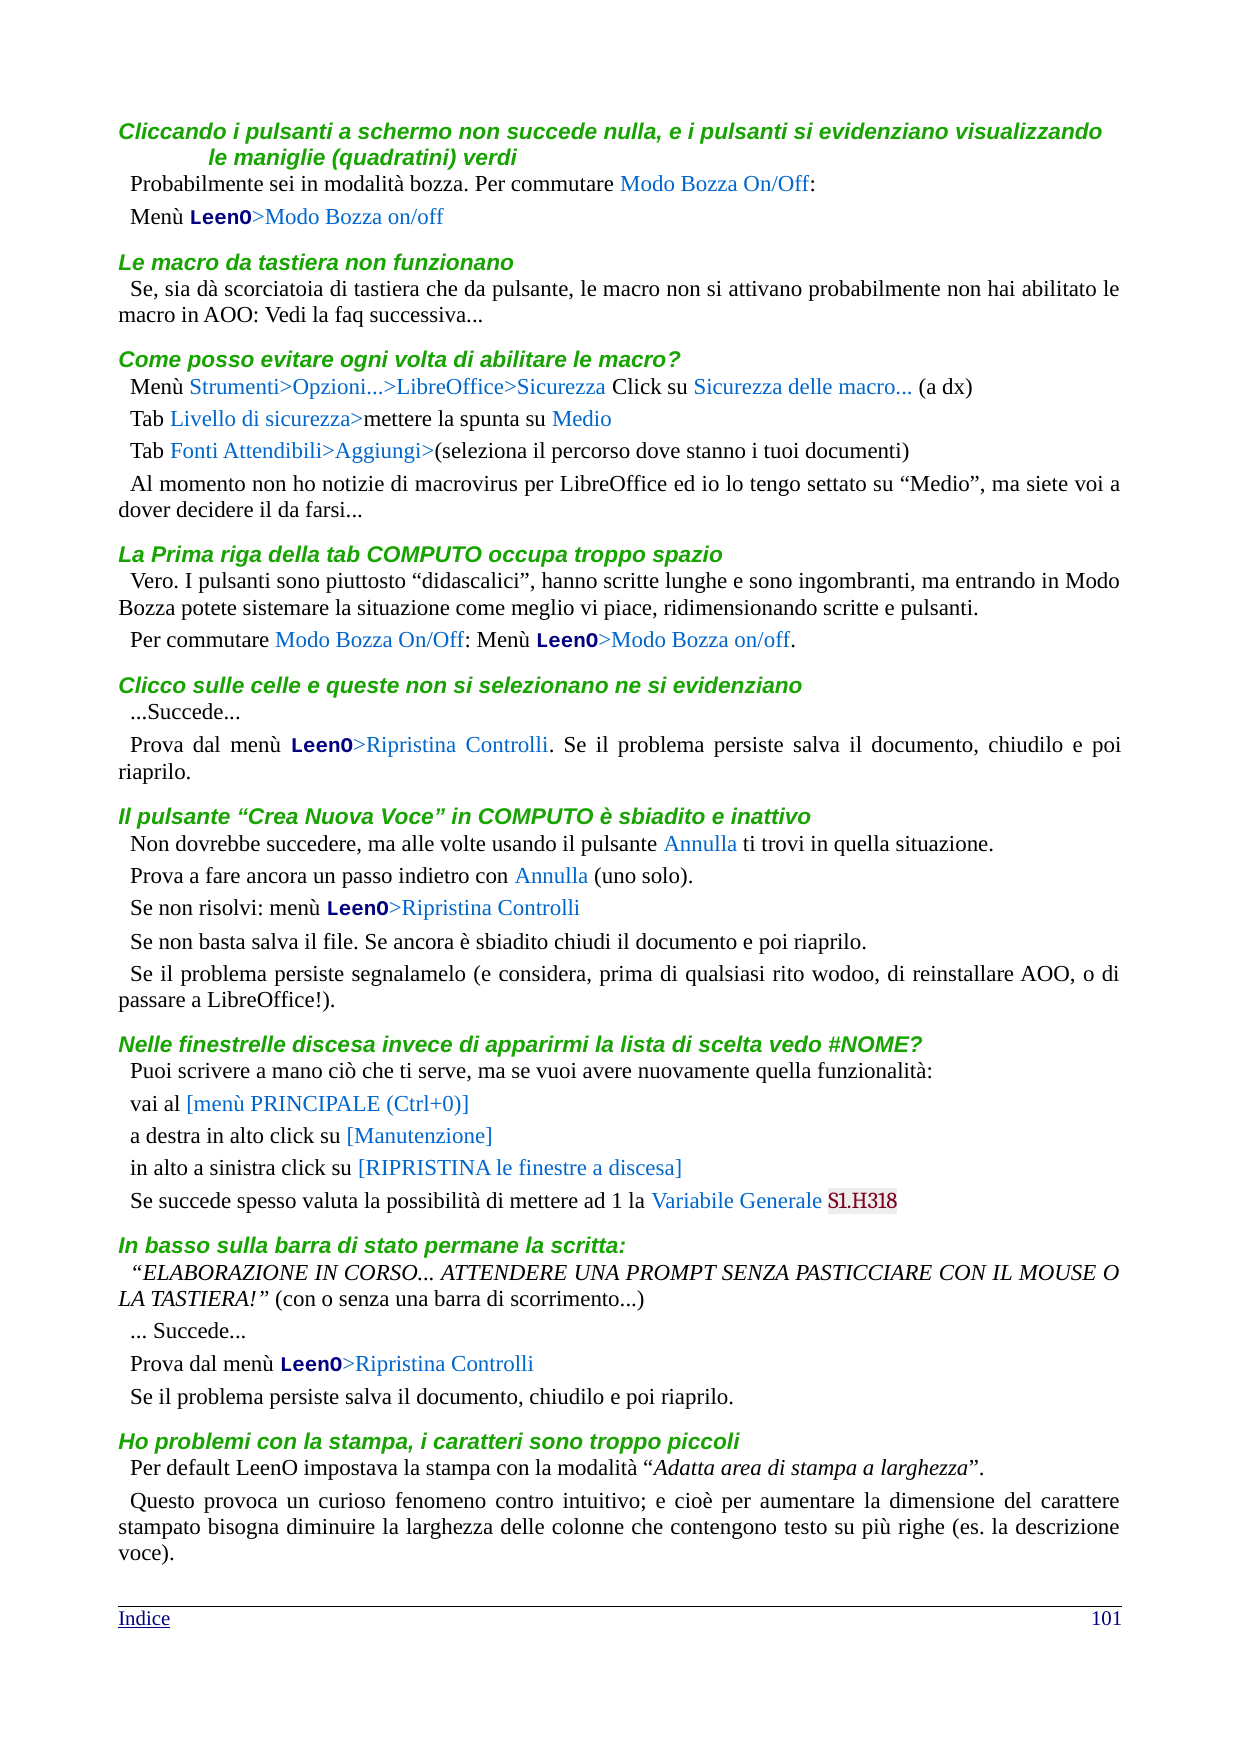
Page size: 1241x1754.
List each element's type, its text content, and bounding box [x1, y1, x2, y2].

subtitle Come posso evitare ogni volta di abilitare le macro? [118, 347, 1122, 373]
subtitle Le macro da tastiera non funzionano [118, 249, 1122, 275]
text Se, sia dà scorciatoia di tastiera che da pulsante, le macro non si attivano probabilmente non hai abilitato le macro in AOO: Vedi la faq successiva... [118, 275, 1122, 328]
text Menù LeenO>Modo Bozza on/off [118, 203, 1122, 230]
text Questo provoca un curioso fenomeno contro intuitivo; e cioè per aumentare la dimensione del carattere stampato bisogna diminuire la larghezza delle colonne che contengono testo su più righe (es. la descrizione voce). [118, 1487, 1122, 1566]
text Per default LeenO impostava la stampa con la modalità “Adatta area di stampa a larghezza”. [118, 1454, 1122, 1481]
subtitle Ho problemi con la stampa, i caratteri sono troppo piccoli [118, 1428, 1122, 1454]
text Se non basta salva il file. Se ancora è sbiadito chiudi il documento e poi riaprilo. [118, 928, 1122, 954]
text “ELABORAZIONE IN CORSO... ATTENDERE UNA PROMPT SENZA PASTICCIARE CON IL MOUSE O LA TASTIERA!” (con o senza una barra di scorrimento...) [118, 1259, 1122, 1311]
text Non dovrebbe succedere, ma alle volte usando il pulsante Annulla ti trovi in quella situazione. [118, 829, 1122, 856]
text Tab Livello di sicurezza>mettere la spunta su Medio [118, 405, 1122, 431]
text in alto a sinistra click su [RIPRISTINA le finestre a discesa] [118, 1154, 1122, 1181]
text Probabilmente sei in modalità bozza. Per commutare Modo Bozza On/Off: [118, 170, 1122, 197]
subtitle Il pulsante “Crea Nuova Voce” in COMPUTO è sbiadito e inattivo [118, 803, 1122, 829]
text Se succede spesso valuta la possibilità di mettere ad 1 la Variabile Generale S1.H318 [118, 1187, 1122, 1214]
text Puoi scrivere a mano ciò che ti serve, ma se vuoi avere nuovamente quella funzionalità: [118, 1058, 1122, 1084]
subtitle Clicco sulle celle e queste non si selezionano ne si evidenziano [118, 672, 1122, 698]
text Prova a fare ancora un passo indietro con Annulla (uno solo). [118, 862, 1122, 888]
subtitle La Prima riga della tab COMPUTO occupa troppo spazio [118, 541, 1122, 567]
text Per commutare Modo Bozza On/Off: Menù LeenO>Modo Bozza on/off. [118, 626, 1122, 653]
subtitle In basso sulla barra di stato permane la scritta: [118, 1233, 1122, 1259]
text a destra in alto click su [Manutenzione] [118, 1122, 1122, 1148]
text Se il problema persiste salva il documento, chiudilo e poi riaprilo. [118, 1383, 1122, 1409]
text ...Succede... [118, 698, 1122, 725]
text Se il problema persiste segnalamelo (e considera, prima di qualsiasi rito wodoo, di reinstallare AOO, o di passare a LibreOffice!). [118, 960, 1122, 1013]
text Vero. I pulsanti sono piuttosto “didascalici”, hanno scritte lunghe e sono ingombranti, ma entrando in Modo Bozza potete sistemare la situazione come meglio vi piace, ridimensionando scritte e pulsanti. [118, 567, 1122, 620]
text Se non risolvi: menù LeenO>Ripristina Controlli [118, 894, 1122, 922]
text Prova dal menù LeenO>Ripristina Controlli [118, 1350, 1122, 1377]
text vai al [menù PRINCIPALE (Ctrl+0)] [118, 1090, 1122, 1116]
text Prova dal menù LeenO>Ripristina Controlli. Se il problema persiste salva il documento, chiudilo e poi riaprilo. [118, 731, 1122, 785]
subtitle Nelle finestrelle discesa invece di apparirmi la lista di scelta vedo #NOME? [118, 1031, 1122, 1058]
text ... Succede... [118, 1317, 1122, 1344]
subtitle Cliccando i pulsanti a schermo non succede nulla, e i pulsanti si evidenziano visualizzando le maniglie (quadratini) verdi [118, 118, 1122, 170]
text Menù Strumenti>Opzioni...>LibreOffice>Sicurezza Click su Sicurezza delle macro... (a dx) [118, 373, 1122, 399]
text Al momento non ho notizie di macrovirus per LibreOffice ed io lo tengo settato su “Medio”, ma siete voi a dover decidere il da farsi... [118, 470, 1122, 522]
text Tab Fonti Attendibili>Aggiungi>(seleziona il percorso dove stanno i tuoi documenti) [118, 437, 1122, 464]
